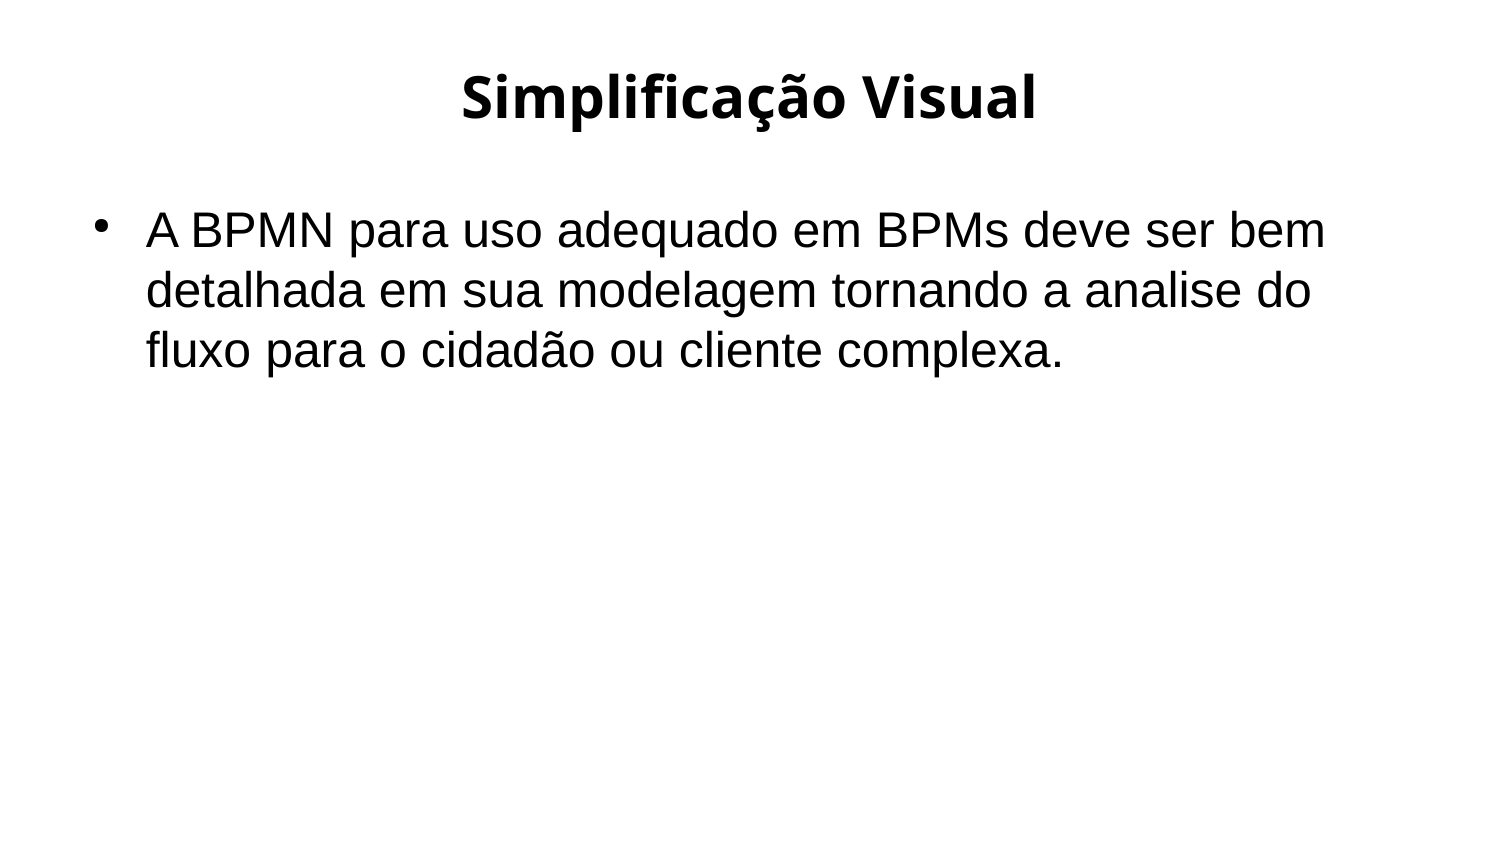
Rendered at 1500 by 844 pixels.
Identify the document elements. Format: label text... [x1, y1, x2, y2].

list A BPMN para uso adequado em BPMs deve ser bem detalhada em sua modelagem tornando a analise do fluxo para o cidadão ou cliente complexa. [75, 197, 1425, 687]
text_box Simplificação Visual [0, 45, 1500, 146]
